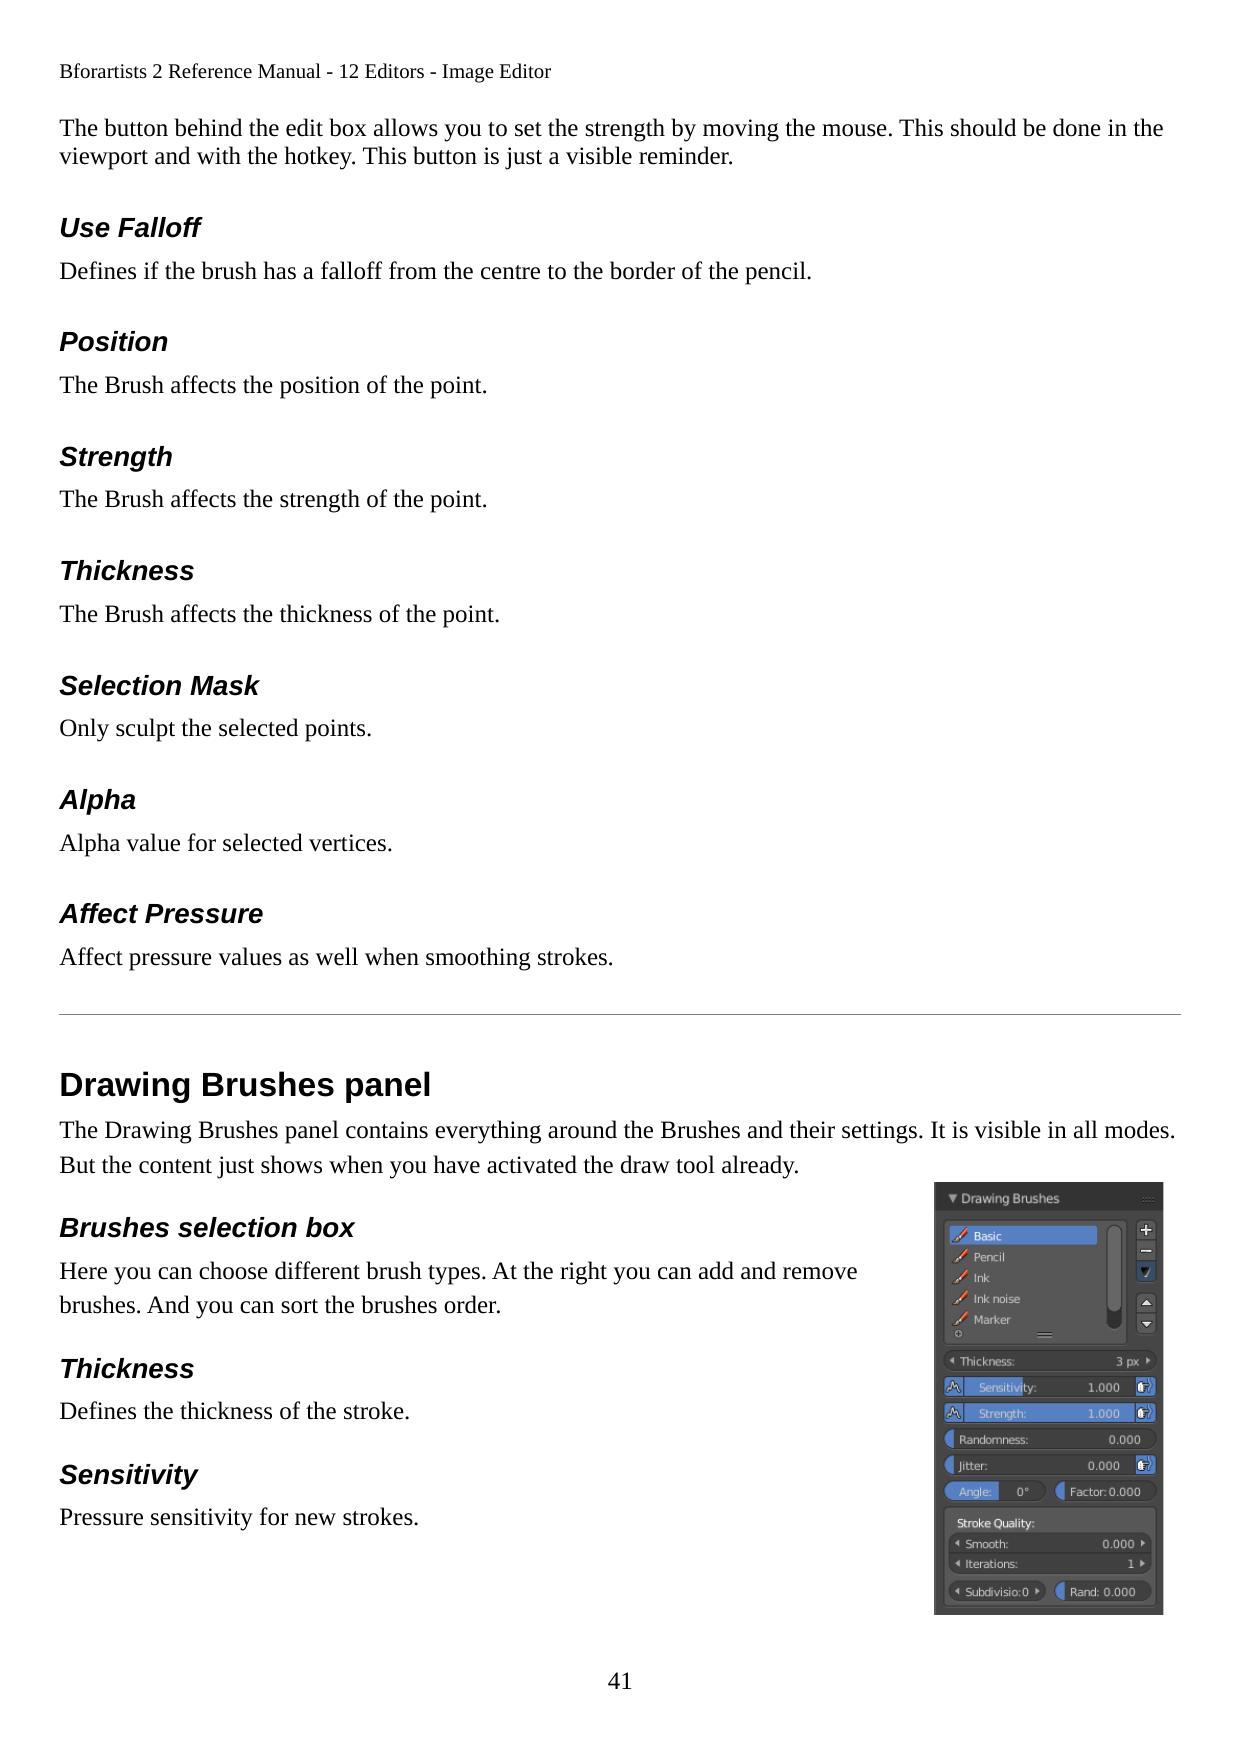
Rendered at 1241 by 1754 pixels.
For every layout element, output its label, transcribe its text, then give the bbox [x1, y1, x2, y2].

text The button behind the edit box allows you to set the strength by moving the mouse. This should be done in the viewport and with the hotkey. This button is just a visible reminder. [59, 113, 1181, 170]
subtitle Drawing Brushes panel [59, 1064, 1181, 1103]
subtitle [1164, 1458, 1181, 1490]
subtitle Thickness [59, 1352, 934, 1384]
subtitle Alpha [59, 783, 1181, 815]
subtitle Brushes selection box [59, 1212, 934, 1243]
text Here you can choose different brush types. At the right you can add and remove brushes. And you can sort the brushes order. [59, 1256, 934, 1319]
text Pressure sensitivity for new strokes. [59, 1502, 934, 1531]
subtitle Use Falloff [59, 211, 1181, 243]
subtitle Strength [59, 440, 1181, 472]
text The Brush affects the position of the point. [59, 370, 1181, 399]
text Defines if the brush has a falloff from the centre to the border of the pencil. [59, 256, 1181, 284]
subtitle [1164, 1352, 1181, 1384]
text The Drawing Brushes panel contains everything around the Brushes and their settings. It is visible in all modes. But the content just shows when you have activated the draw tool already. [59, 1116, 1181, 1179]
text The Brush affects the thickness of the point. [59, 599, 1181, 628]
text Only sculpt the selected points. [59, 713, 1181, 742]
text Affect pressure values as well when smoothing strokes. [59, 942, 1181, 971]
picture [934, 1182, 1164, 1615]
text Alpha value for selected vertices. [59, 828, 1181, 856]
text Defines the thickness of the stroke. [59, 1396, 934, 1425]
subtitle Thickness [59, 554, 1181, 586]
subtitle [1164, 1212, 1181, 1243]
subtitle Position [59, 326, 1181, 358]
subtitle Affect Pressure [59, 898, 1181, 929]
subtitle Selection Mask [59, 669, 1181, 701]
subtitle Sensitivity [59, 1458, 934, 1490]
text The Brush affects the strength of the point. [59, 484, 1181, 513]
